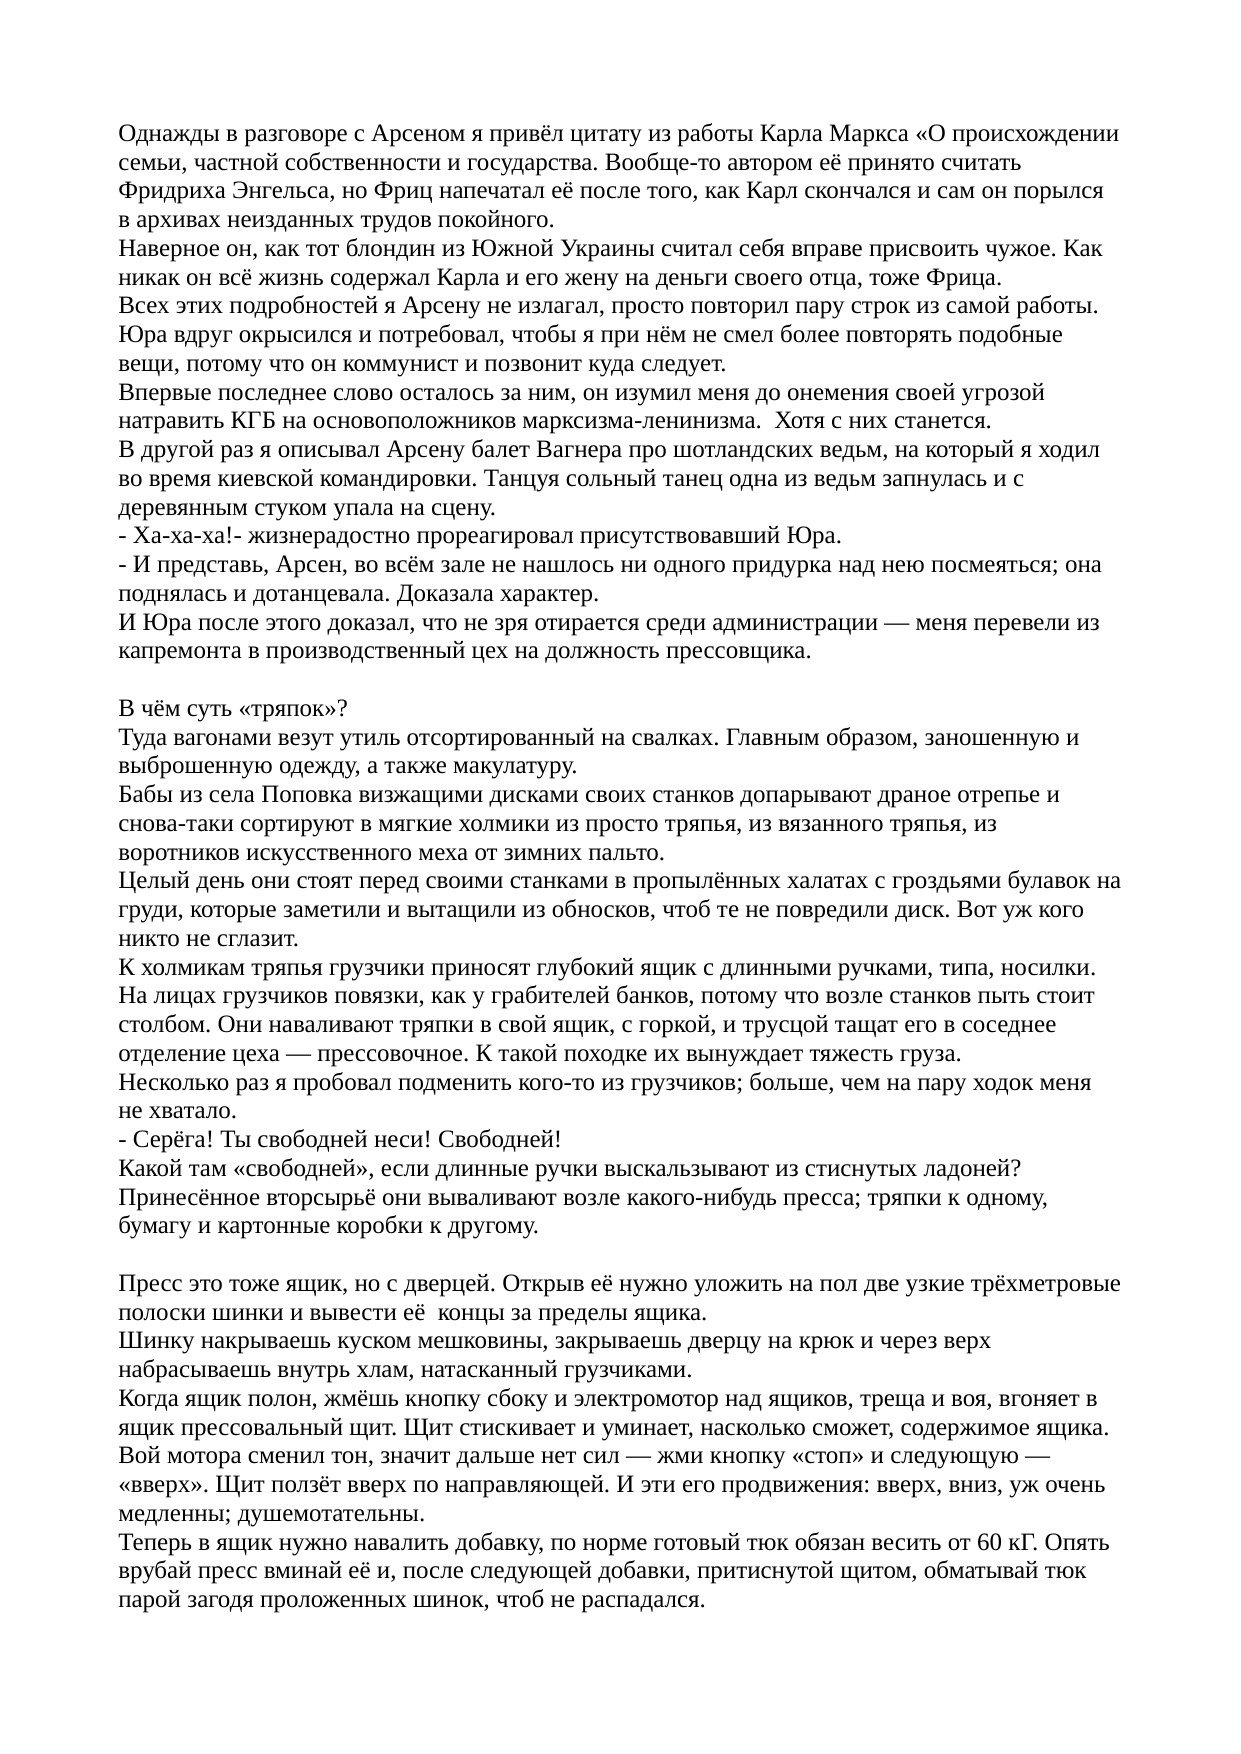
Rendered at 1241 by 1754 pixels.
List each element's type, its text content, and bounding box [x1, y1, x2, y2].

text Всех этих подробностей я Арсену не излагал, просто повторил пару строк из самой работы. [118, 291, 1122, 319]
text В другой раз я описывал Арсену балет Вагнера про шотландских ведьм, на который я ходил во время киевской командировки. Танцуя сольный танец одна из ведьм запнулась и с деревянным стуком упала на сцену. [118, 434, 1122, 521]
text - И представь, Арсен, во всём зале не нашлось ни одного придурка над нею посмеяться; она поднялась и дотанцевала. Доказала характер. [118, 549, 1122, 607]
text Однажды в разговоре с Арсеном я привёл цитату из работы Карла Маркса «О происхождении семьи, частной собственности и государства. Вообще-то автором её принято считать Фридриха Энгельса, но Фриц напечатал её после того, как Карл скончался и сам он порылся в архивах неизданных трудов покойного. [118, 118, 1122, 233]
text Какой там «свободней», если длинные ручки выскальзывают из стиснутых ладоней? [118, 1153, 1122, 1182]
text - Ха-ха-ха!- жизнерадостно прореагировал присутствовавший Юра. [118, 521, 1122, 549]
text Наверное он, как тот блондин из Южной Украины считал себя вправе присвоить чужое. Как никак он всё жизнь содержал Карла и его жену на деньги своего отца, тоже Фрица. [118, 233, 1122, 291]
text - Серёга! Ты свободней неси! Свободней! [118, 1124, 1122, 1153]
text Туда вагонами везут утиль отсортированный на свалках. Главным образом, заношенную и выброшенную одежду, а также макулатуру. [118, 722, 1122, 779]
text Когда ящик полон, жмёшь кнопку сбоку и электромотор над ящиков, треща и воя, вгоняет в ящик прессовальный щит. Щит стискивает и уминает, насколько сможет, содержимое ящика. Вой мотора сменил тон, значит дальше нет сил — жми кнопку «стоп» и следующую — «вверх». Щит ползёт вверх по направляющей. И эти его продвижения: вверх, вниз, уж очень медленны; душемотательны. [118, 1383, 1122, 1527]
text Впервые последнее слово осталось за ним, он изумил меня до онемения своей угрозой натравить КГБ на основоположников марксизма-ленинизма. Хотя с них станется. [118, 377, 1122, 434]
text Шинку накрываешь куском мешковины, закрываешь дверцу на крюк и через верх набрасываешь внутрь хлам, натасканный грузчиками. [118, 1326, 1122, 1383]
text Пресс это тоже ящик, но с дверцей. Открыв её нужно уложить на пол две узкие трёхметровые полоски шинки и вывести её концы за пределы ящика. [118, 1268, 1122, 1326]
text Несколько раз я пробовал подменить кого-то из грузчиков; больше, чем на пару ходок меня не хватало. [118, 1067, 1122, 1124]
text И Юра после этого доказал, что не зря отирается среди администрации — меня перевели из капремонта в производственный цех на должность прессовщика. [118, 607, 1122, 664]
text Бабы из села Поповка визжащими дисками своих станков допарывают драное отрепье и снова-таки сортируют в мягкие холмики из просто тряпья, из вязанного тряпья, из воротников искусственного меха от зимних пальто. [118, 779, 1122, 866]
text Теперь в ящик нужно навалить добавку, по норме готовый тюк обязан весить от 60 кГ. Опять врубай пресс вминай её и, после следующей добавки, притиснутой щитом, обматывай тюк парой загодя проложенных шинок, чтоб не распадался. [118, 1527, 1122, 1613]
text В чём суть «тряпок»? [118, 693, 1122, 722]
text Юра вдруг окрысился и потребовал, чтобы я при нём не смел более повторять подобные вещи, потому что он коммунист и позвонит куда следует. [118, 319, 1122, 377]
text К холмикам тряпья грузчики приносят глубокий ящик с длинными ручками, типа, носилки. На лицах грузчиков повязки, как у грабителей банков, потому что возле станков пыть стоит столбом. Они наваливают тряпки в свой ящик, с горкой, и трусцой тащат его в соседнее отделение цеха — прессовочное. К такой походке их вынуждает тяжесть груза. [118, 952, 1122, 1067]
text Принесённое вторсырьё они вываливают возле какого-нибудь пресса; тряпки к одному, бумагу и картонные коробки к другому. [118, 1182, 1122, 1239]
text Целый день они стоят перед своими станками в пропылённых халатах с гроздьями булавок на груди, которые заметили и вытащили из обносков, чтоб те не повредили диск. Вот уж кого никто не сглазит. [118, 866, 1122, 952]
